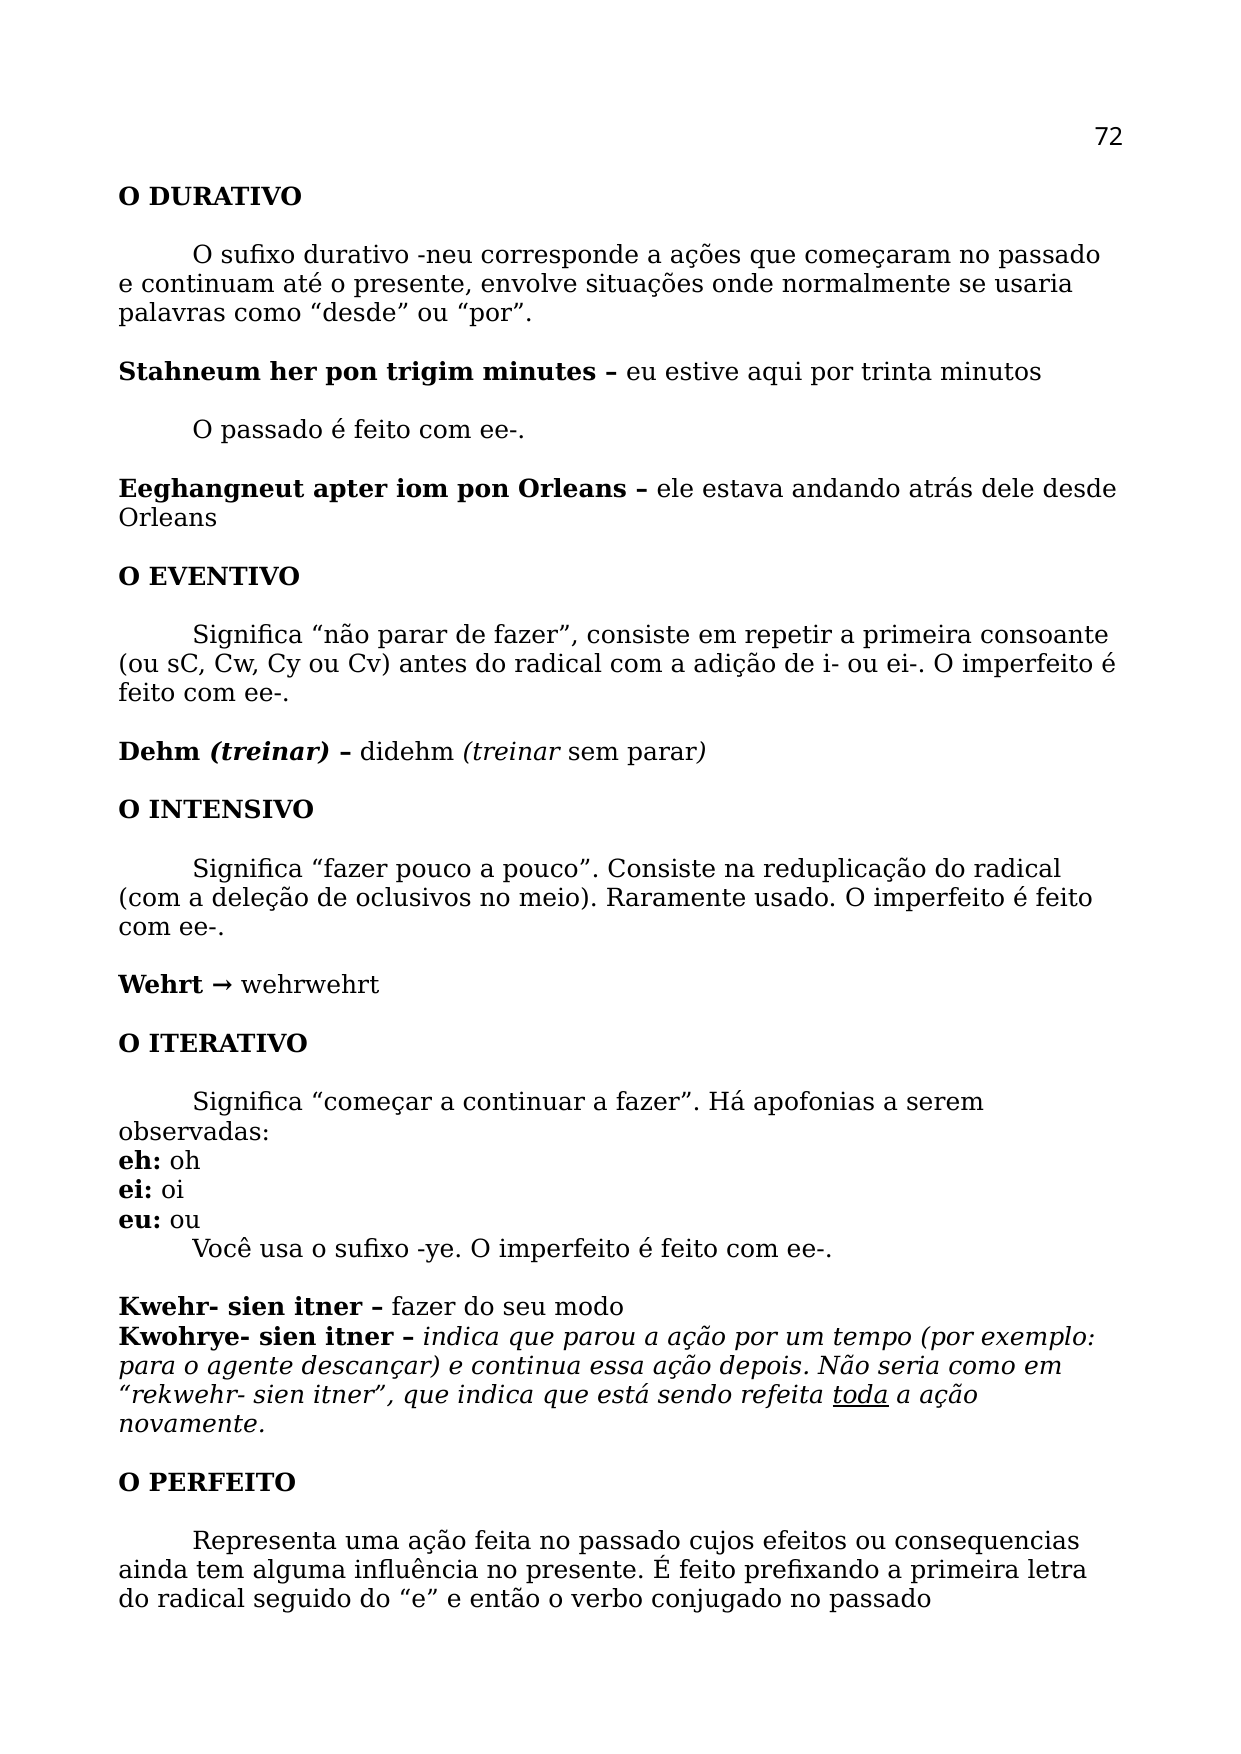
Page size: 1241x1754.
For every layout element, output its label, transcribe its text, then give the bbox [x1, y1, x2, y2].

text O passado é feito com ee-. [118, 415, 1123, 444]
subtitle O ITERATIVO [118, 1029, 1123, 1058]
text Significa “não parar de fazer”, consiste em repetir a primeira consoante (ou sC, Cw, Cy ou Cv) antes do radical com a adição de i- ou ei-. O imperfeito é feito com ee-. [118, 620, 1123, 707]
subtitle O PERFEITO [118, 1468, 1123, 1497]
text eu: ou [118, 1204, 1123, 1234]
text Kwehr- sien itner – fazer do seu modo [118, 1292, 1123, 1322]
subtitle O DURATIVO [118, 182, 1123, 211]
text Você usa o sufixo -ye. O imperfeito é feito com ee-. [118, 1234, 1123, 1263]
text O sufixo durativo -neu corresponde a ações que começaram no passado e continuam até o presente, envolve situações onde normalmente se usaria palavras como “desde” ou “por”. [118, 240, 1123, 328]
text Representa uma ação feita no passado cujos efeitos ou consequencias ainda tem alguma influência no presente. É feito prefixando a primeira letra do radical seguido do “e” e então o verbo conjugado no passado [118, 1526, 1123, 1614]
text Wehrt → wehrwehrt [118, 970, 1123, 1000]
text eh: oh [118, 1146, 1123, 1175]
text Eeghangneut apter iom pon Orleans – ele estava andando atrás dele desde Orleans [118, 474, 1123, 532]
text Dehm (treinar) – didehm (treinar sem parar) [118, 737, 1123, 766]
text Stahneum her pon trigim minutes – eu estive aqui por trinta minutos [118, 357, 1123, 386]
subtitle O INTENSIVO [118, 795, 1123, 824]
text Kwohrye- sien itner – indica que parou a ação por um tempo (por exemplo: para o agente descançar) e continua essa ação depois. Não seria como em “rekwehr- sien itner”, que indica que está sendo refeita toda a ação novamente. [118, 1322, 1123, 1438]
text ei: oi [118, 1175, 1123, 1204]
subtitle O EVENTIVO [118, 561, 1123, 591]
text Significa “começar a continuar a fazer”. Há apofonias a serem observadas: [118, 1087, 1123, 1146]
text Significa “fazer pouco a pouco”. Consiste na reduplicação do radical (com a deleção de oclusivos no meio). Raramente usado. O imperfeito é feito com ee-. [118, 854, 1123, 941]
